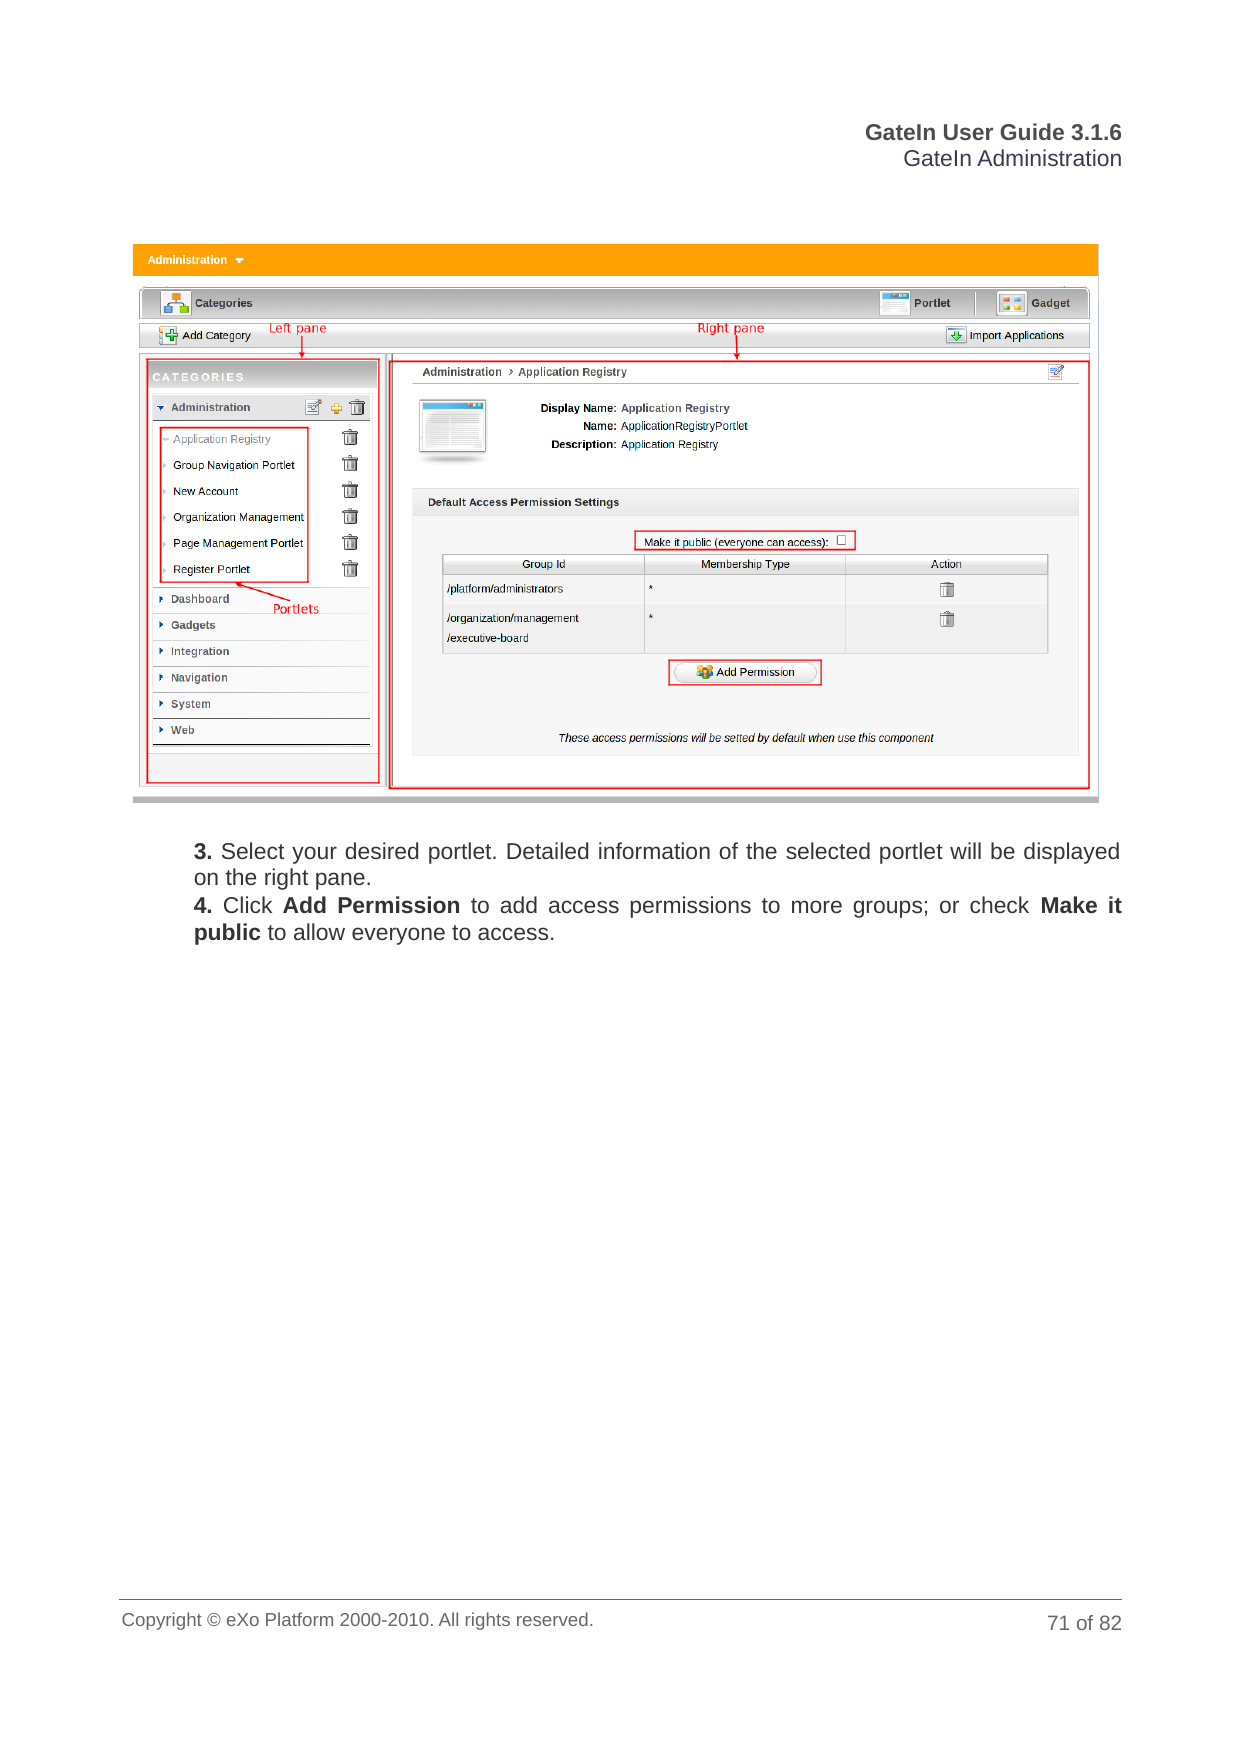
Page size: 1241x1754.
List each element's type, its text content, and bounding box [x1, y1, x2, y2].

picture [132, 244, 1099, 803]
list 3. Select your desired portlet. Detailed information of the selected portlet will be displayed on the right pane. [156, 838, 1122, 891]
list 4. Click Add Permission to add access permissions to more groups; or check Make it public to allow everyone to access. [156, 892, 1122, 945]
